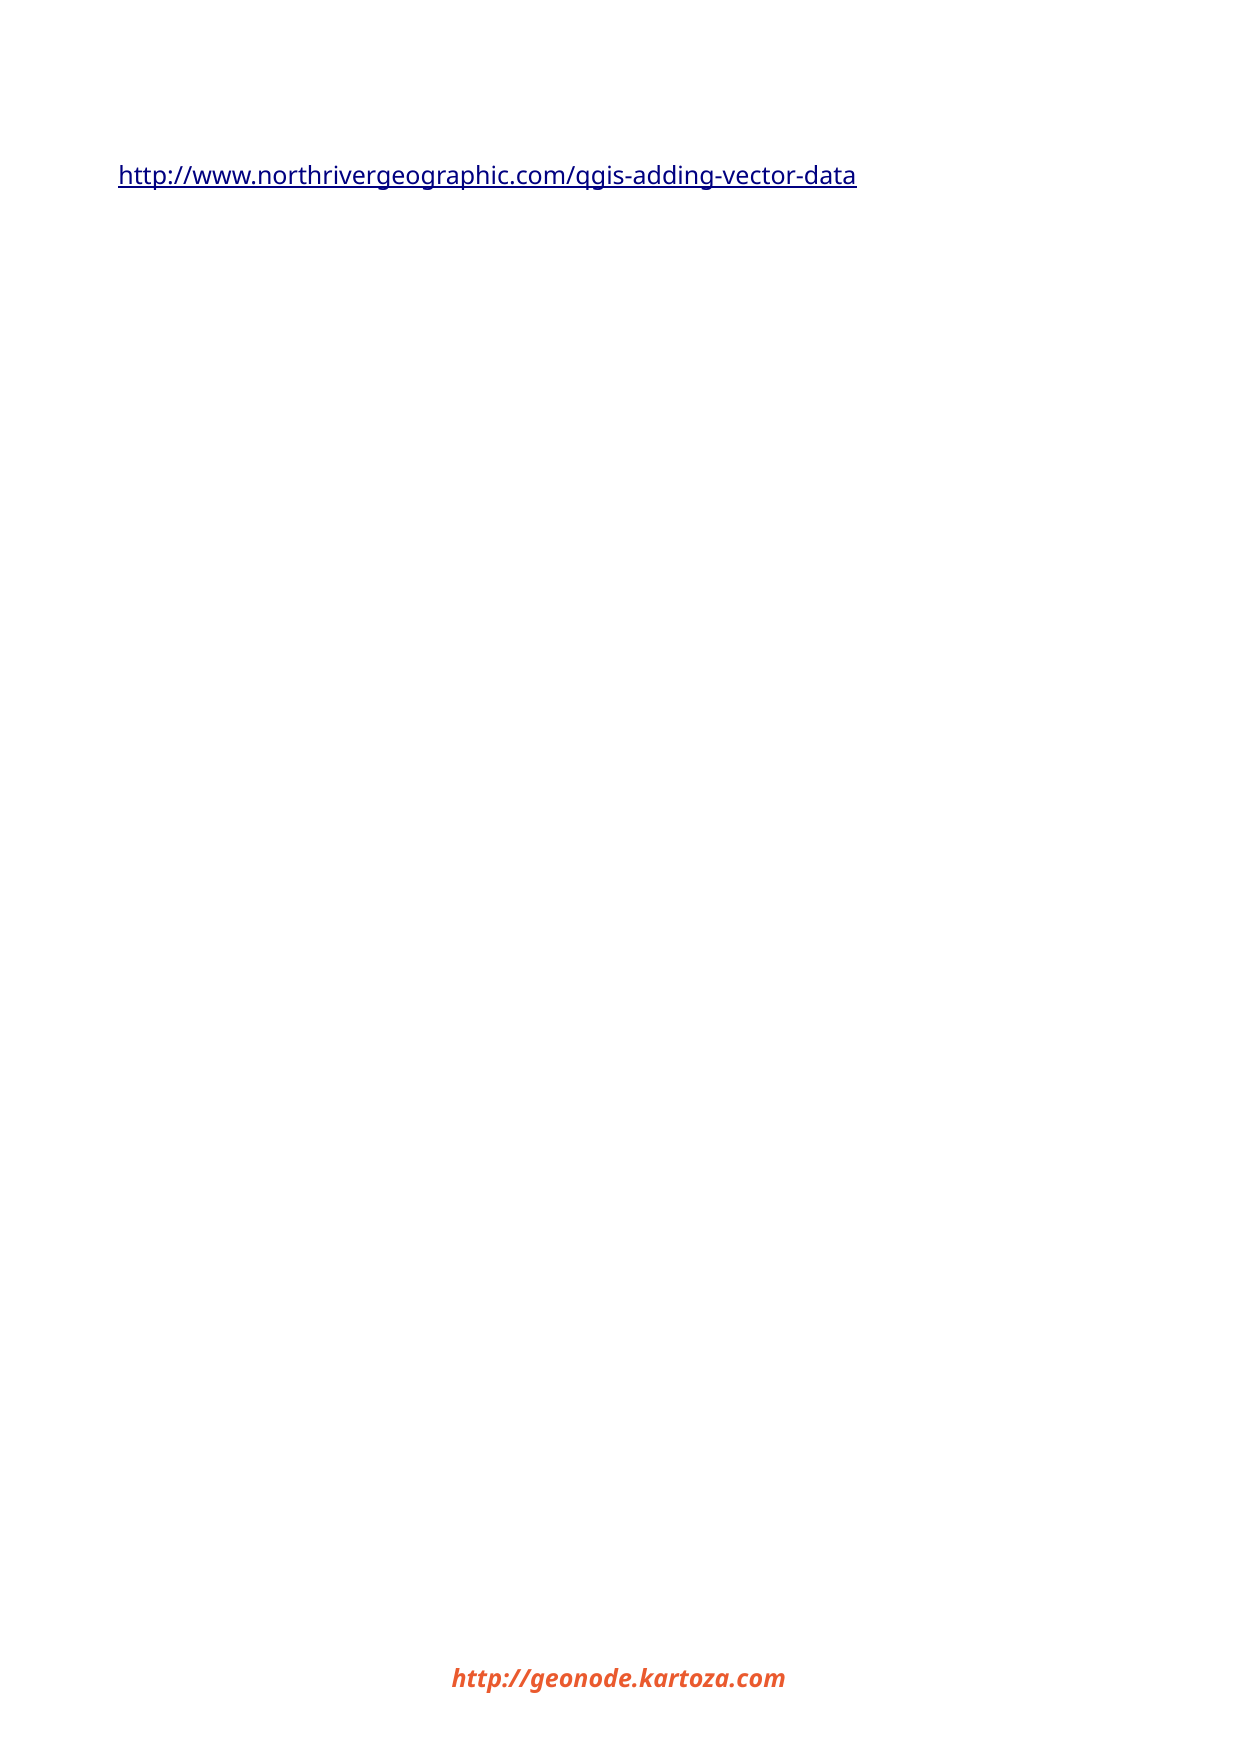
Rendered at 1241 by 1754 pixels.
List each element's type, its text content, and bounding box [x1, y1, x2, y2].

text http://www.northrivergeographic.com/qgis-adding-vector-data [118, 157, 1122, 191]
